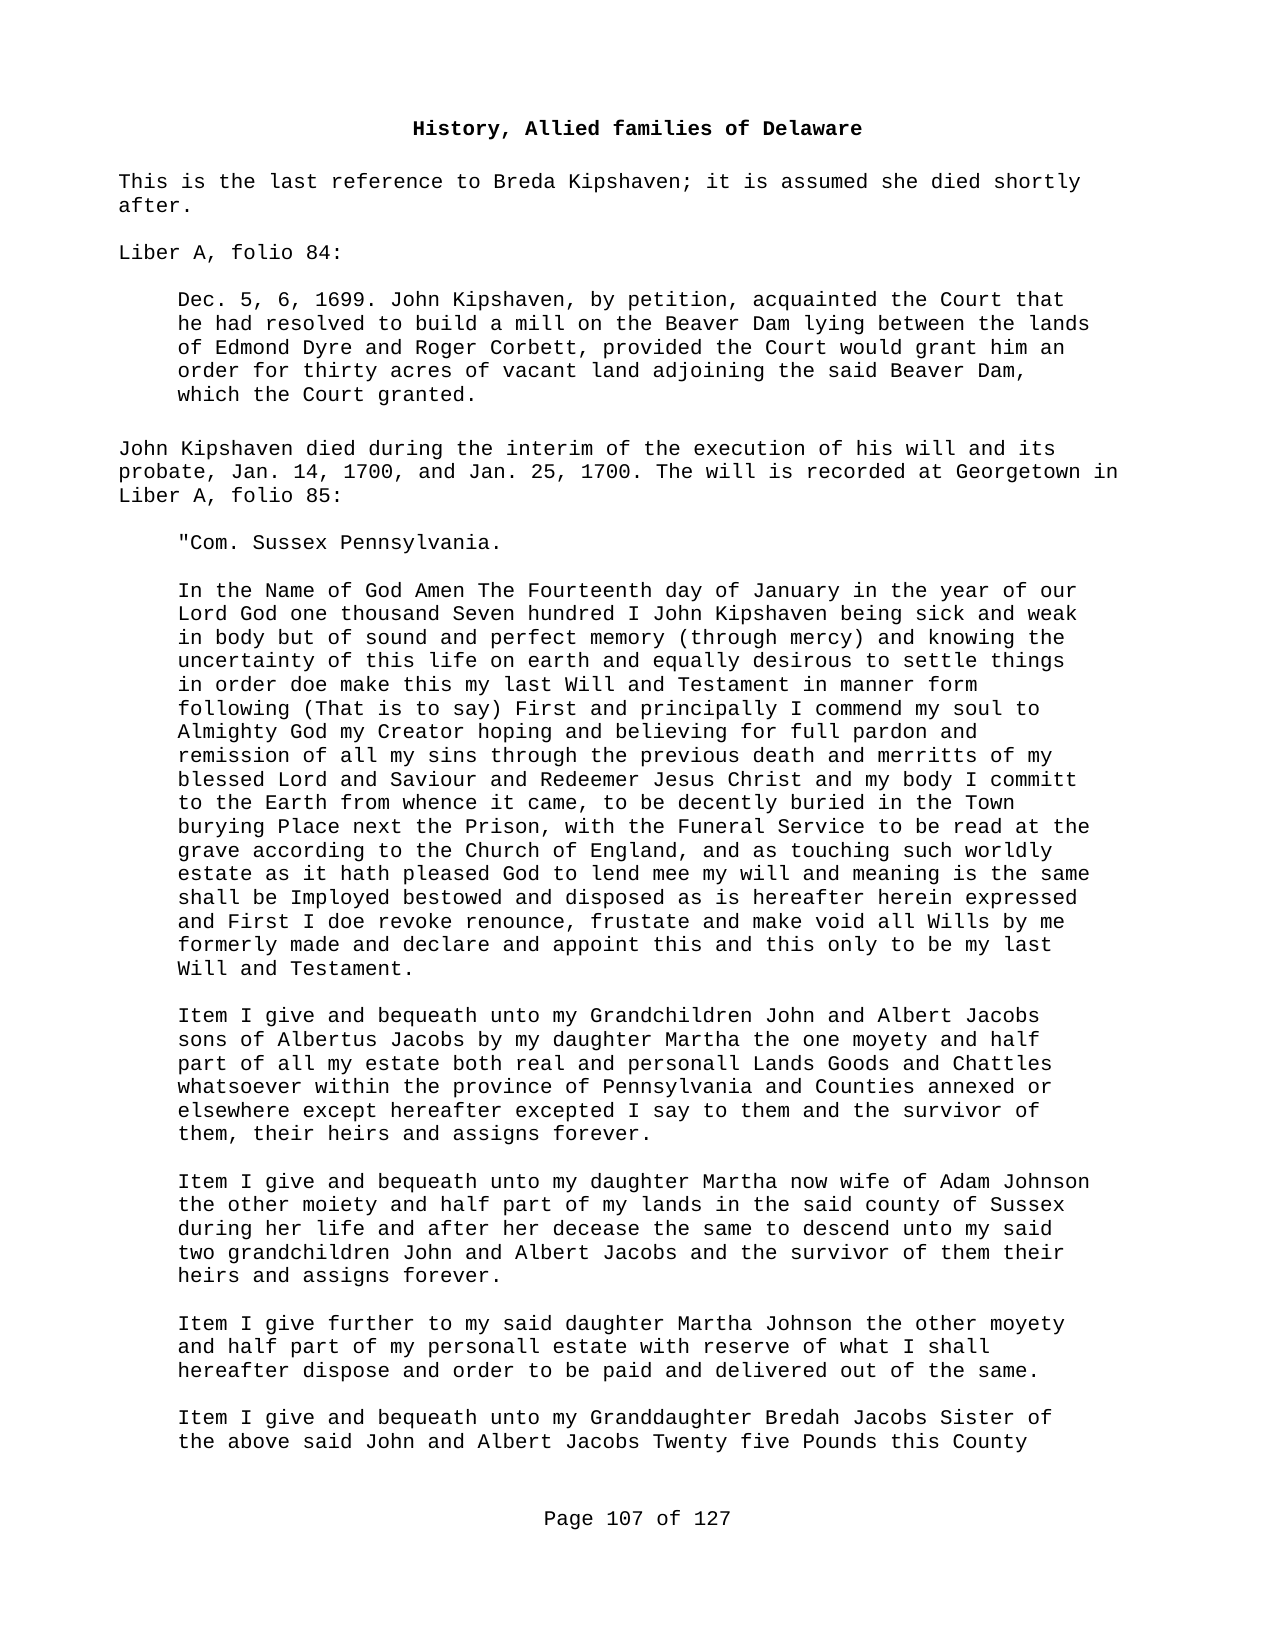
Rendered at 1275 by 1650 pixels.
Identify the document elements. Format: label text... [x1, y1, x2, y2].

text John Kipshaven died during the interim of the execution of his will and its probate, Jan. 14, 1700, and Jan. 25, 1700. The will is recorded at Georgetown in Liber A, folio 85: [118, 438, 1157, 509]
text Liber A, folio 84: [118, 242, 1157, 266]
text Item I give further to my said daughter Martha Johnson the other moyety and half part of my personall estate with reserve of what I shall hereafter dispose and order to be paid and delivered out of the same. [177, 1313, 1098, 1383]
text Item I give and bequeath unto my Grandchildren John and Albert Jacobs sons of Albertus Jacobs by my daughter Martha the one moyety and half part of all my estate both real and personall Lands Goods and Chattles whatsoever within the province of Pennsylvania and Counties annexed or elsewhere except hereafter excepted I say to them and the survivor of them, their heirs and assigns forever. [177, 1005, 1098, 1147]
text Dec. 5, 6, 1699. John Kipshaven, by petition, acquainted the Court that he had resolved to build a mill on the Beaver Dam lying between the lands of Edmond Dyre and Roger Corbett, provided the Court would grant him an order for thirty acres of vacant land adjoining the said Beaver Dam, which the Court granted. [177, 289, 1098, 408]
text "Com. Sussex Pennsylvania. [177, 532, 1098, 556]
text This is the last reference to Breda Kipshaven; it is assumed she died shortly after. [118, 171, 1157, 218]
text Item I give and bequeath unto my Granddaughter Bredah Jacobs Sister of the above said John and Albert Jacobs Twenty five Pounds this County [177, 1407, 1098, 1454]
text In the Name of God Amen The Fourteenth day of January in the year of our Lord God one thousand Seven hundred I John Kipshaven being sick and weak in body but of sound and perfect memory (through mercy) and knowing the uncertainty of this life on earth and equally desirous to settle things in order doe make this my last Will and Testament in manner form following (That is to say) First and principally I commend my soul to Almighty God my Creator hoping and believing for full pardon and remission of all my sins through the previous death and merritts of my blessed Lord and Saviour and Redeemer Jesus Christ and my body I committ to the Earth from whence it came, to be decently buried in the Town burying Place next the Prison, with the Funeral Service to be read at the grave according to the Church of England, and as touching such worldly estate as it hath pleased God to lend mee my will and meaning is the same shall be Imployed bestowed and disposed as is hereafter herein expressed and First I doe revoke renounce, frustate and make void all Wills by me formerly made and declare and appoint this and this only to be my last Will and Testament. [177, 579, 1098, 982]
text Item I give and bequeath unto my daughter Martha now wife of Adam Johnson the other moiety and half part of my lands in the said county of Sussex during her life and after her decease the same to descend unto my said two grandchildren John and Albert Jacobs and the survivor of them their heirs and assigns forever. [177, 1171, 1098, 1289]
